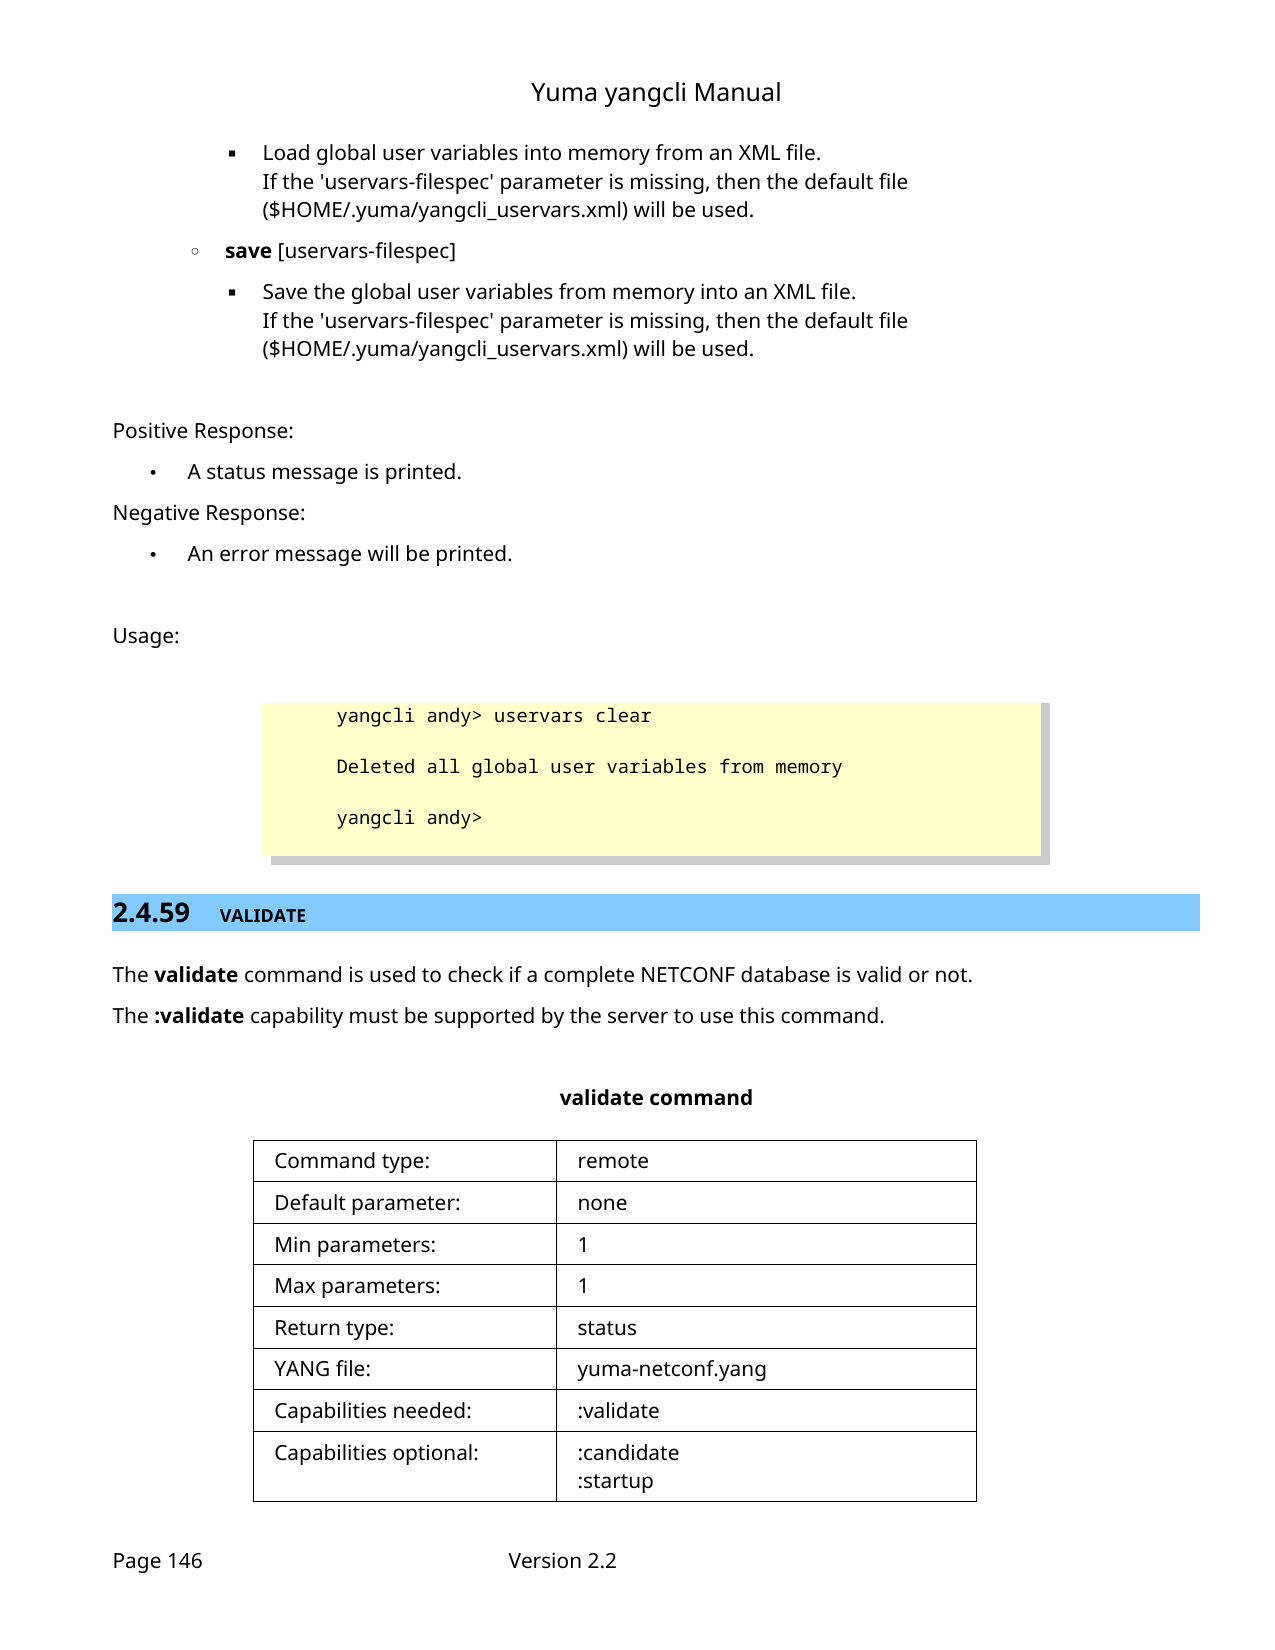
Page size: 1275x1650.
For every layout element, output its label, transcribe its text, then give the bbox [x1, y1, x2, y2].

list Save the global user variables from memory into an XML file. If the 'uservars-filespec' parameter is missing, then the default file ($HOME/.yuma/yangcli_uservars.xml) will be used. [225, 277, 1200, 363]
text Positive Response: [112, 416, 1200, 444]
text Usage: [112, 621, 1200, 649]
list An error message will be printed. [150, 539, 1200, 567]
table_cell Capabilities needed: [254, 1390, 556, 1431]
text yangcli andy> [262, 805, 1041, 830]
table_cell Return type: [254, 1307, 556, 1347]
table_cell yuma-netconf.yang [557, 1349, 976, 1389]
text Negative Response: [112, 498, 1200, 526]
table_cell Max parameters: [254, 1265, 556, 1306]
list A status message is printed. [150, 457, 1200, 485]
text The :validate capability must be supported by the server to use this command. [112, 1001, 1200, 1029]
table_header Command type: [254, 1141, 556, 1181]
table_cell Default parameter: [254, 1182, 556, 1223]
list Load global user variables into memory from an XML file. If the 'uservars-filespec' parameter is missing, then the default file ($HOME/.yuma/yangcli_uservars.xml) will be used. [225, 138, 1200, 224]
subtitle validate command [127, 1083, 1185, 1111]
table_cell Capabilities optional: [254, 1432, 556, 1501]
table_cell 1 [557, 1265, 976, 1306]
list save [uservars-filespec] [187, 236, 1200, 265]
subtitle validate [112, 894, 1200, 931]
text yangcli andy> uservars clear [262, 703, 1041, 728]
table_cell 1 [557, 1224, 976, 1264]
table_cell :validate [557, 1390, 976, 1431]
text Deleted all global user variables from memory [262, 754, 1041, 779]
table_header remote [557, 1141, 976, 1181]
table_cell status [557, 1307, 976, 1347]
table_cell none [557, 1182, 976, 1223]
table_cell YANG file: [254, 1349, 556, 1389]
table_cell :candidate :startup [557, 1432, 976, 1501]
text The validate command is used to check if a complete NETCONF database is valid or not. [112, 960, 1200, 988]
table_cell Min parameters: [254, 1224, 556, 1264]
